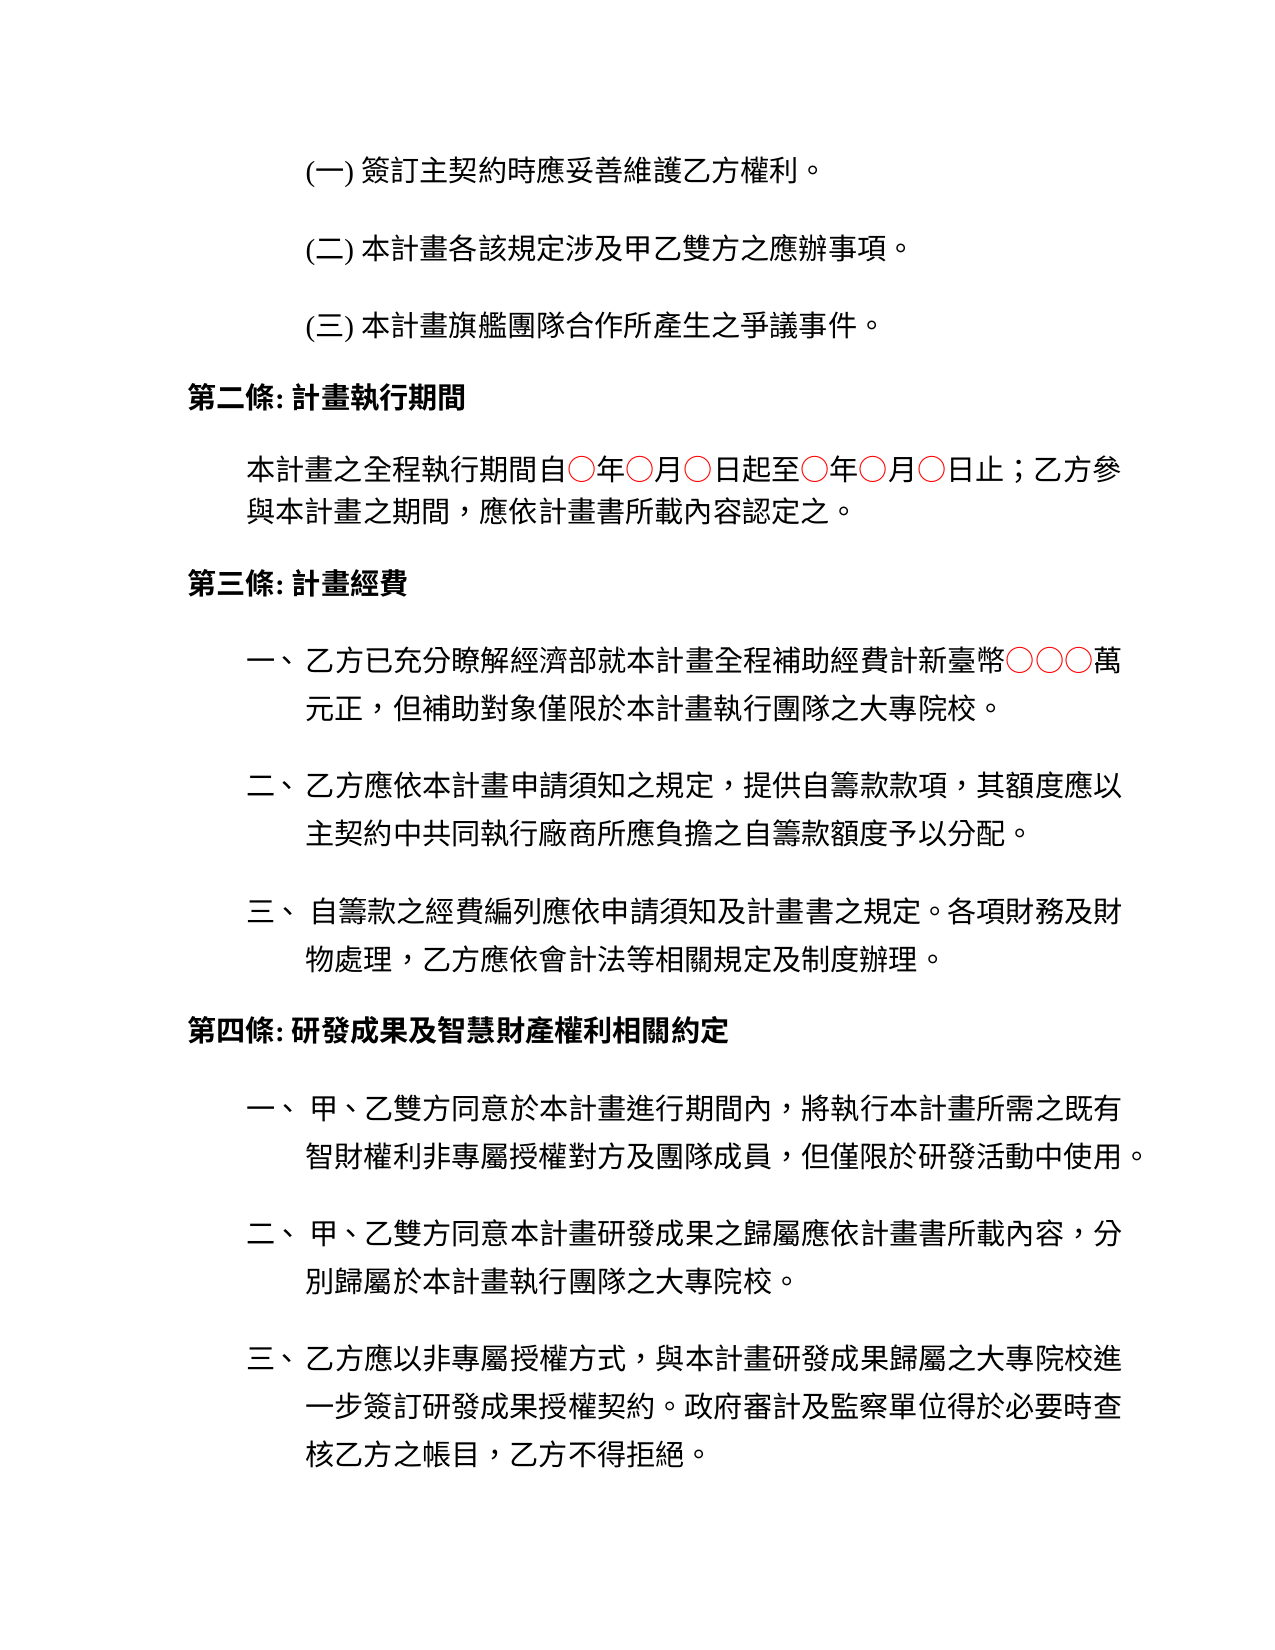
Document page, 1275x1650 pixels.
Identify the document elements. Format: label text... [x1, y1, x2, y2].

text 第四條: 研發成果及智慧財產權利相關約定 [187, 1008, 1122, 1050]
text 第二條: 計畫執行期間 [187, 374, 1122, 417]
text 第三條: 計畫經費 [187, 560, 1122, 602]
text 二、 甲、乙雙方同意本計畫研發成果之歸屬應依計畫書所載內容，分別歸屬於本計畫執行團隊之大專院校。 [246, 1205, 1122, 1301]
text 二、 乙方應依本計畫申請須知之規定，提供自籌款款項，其額度應以主契約中共同執行廠商所應負擔之自籌款額度予以分配。 [246, 757, 1122, 853]
text (二) 本計畫各該規定涉及甲乙雙方之應辦事項。 [305, 219, 1122, 267]
text (三) 本計畫旗艦團隊合作所產生之爭議事件。 [305, 297, 1122, 345]
text 三、 乙方應以非專屬授權方式，與本計畫研發成果歸屬之大專院校進一步簽訂研發成果授權契約。政府審計及監察單位得於必要時查核乙方之帳目，乙方不得拒絕。 [246, 1330, 1122, 1474]
text 一、 甲、乙雙方同意於本計畫進行期間內，將執行本計畫所需之既有智財權利非專屬授權對方及團隊成員，但僅限於研發活動中使用。 [246, 1080, 1122, 1176]
text 本計畫之全程執行期間自○年○月○日起至○年○月○日止；乙方參與本計畫之期間，應依計畫書所載內容認定之。 [246, 446, 1122, 531]
text 一、 乙方已充分瞭解經濟部就本計畫全程補助經費計新臺幣○○○萬元正，但補助對象僅限於本計畫執行團隊之大專院校。 [246, 632, 1122, 728]
text 三、 自籌款之經費編列應依申請須知及計畫書之規定。各項財務及財物處理，乙方應依會計法等相關規定及制度辦理。 [246, 883, 1122, 978]
text (一) 簽訂主契約時應妥善維護乙方權利。 [305, 142, 1122, 190]
